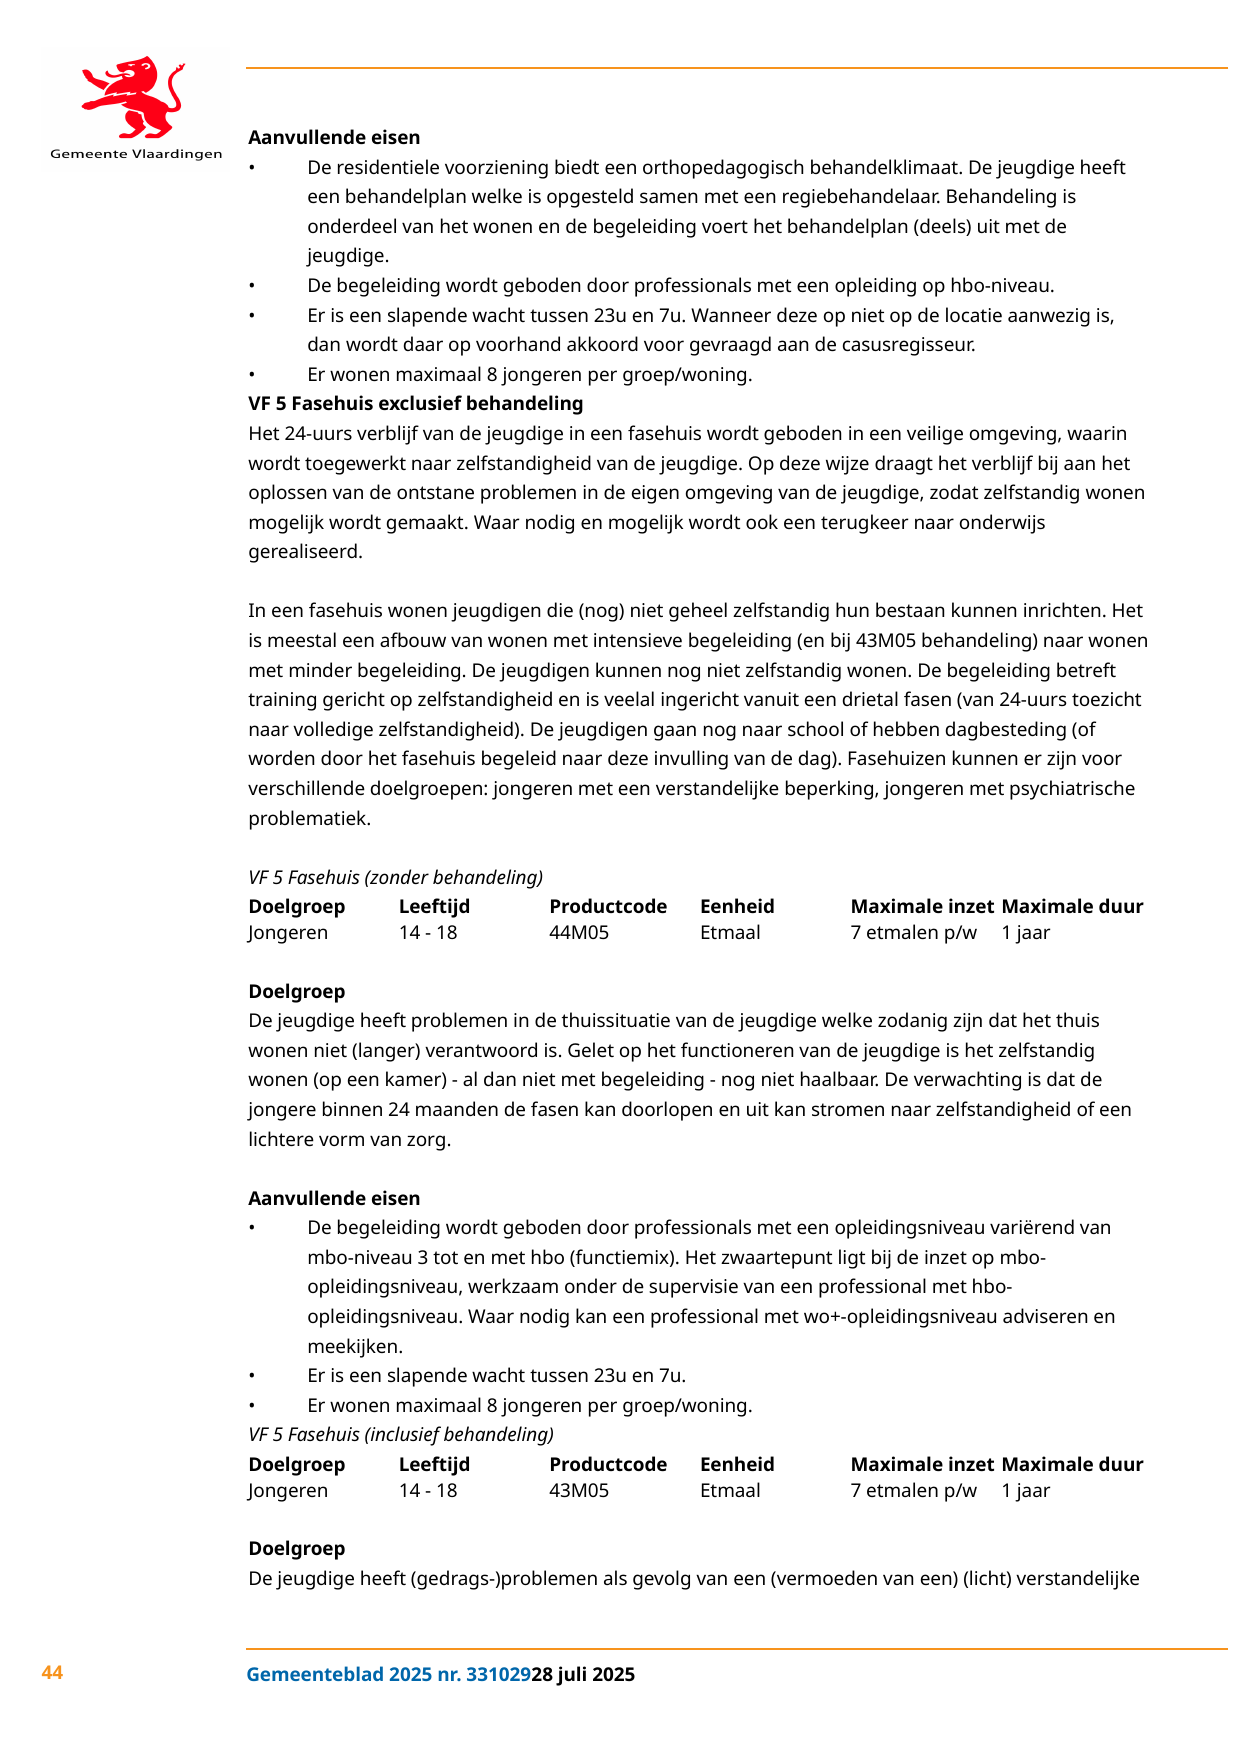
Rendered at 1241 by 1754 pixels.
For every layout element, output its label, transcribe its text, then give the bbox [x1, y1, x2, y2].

text Doelgroep [248, 1536, 1152, 1561]
text Doelgroep [248, 978, 1152, 1004]
table_header Leeftijd [399, 1451, 549, 1477]
table_header Maximale duur [1001, 894, 1152, 919]
table_cell 7 etmalen p/w [850, 919, 1001, 945]
table_header Doelgroep [248, 894, 398, 919]
table_cell Etmaal [700, 1477, 850, 1503]
table_cell Jongeren [248, 919, 398, 945]
table_header Maximale inzet [850, 1451, 1001, 1477]
table_cell Etmaal [700, 919, 850, 945]
list De begeleiding wordt geboden door professionals met een opleidingsniveau variërend van mbo-niveau 3 tot en met hbo (functiemix). Het zwaartepunt ligt bij de inzet op mbo- opleidingsniveau, werkzaam onder de supervisie van een professional met hbo- opleidingsniveau. Waar nodig kan een professional met wo+-opleidingsniveau adviseren en meekijken. [248, 1214, 1152, 1359]
text VF 5 Fasehuis (zonder behandeling) [248, 864, 1152, 890]
text Aanvullende eisen [248, 124, 1152, 150]
table_cell 1 jaar [1001, 1477, 1152, 1503]
table_cell Jongeren [248, 1477, 398, 1503]
text VF 5 Fasehuis (inclusief behandeling) [248, 1422, 1152, 1447]
list Er is een slapende wacht tussen 23u en 7u. [248, 1362, 1152, 1388]
list De residentiele voorziening biedt een orthopedagogisch behandelklimaat. De jeugdige heeft een behandelplan welke is opgesteld samen met een regiebehandelaar. Behandeling is onderdeel van het wonen en de begeleiding voert het behandelplan (deels) uit met de jeugdige. [248, 154, 1152, 268]
table_cell 44M05 [549, 919, 700, 945]
picture [41, 47, 231, 172]
text Het 24-uurs verblijf van de jeugdige in een fasehuis wordt geboden in een veilige omgeving, waarin wordt toegewerkt naar zelfstandigheid van de jeugdige. Op deze wijze draagt het verblijf bij aan het oplossen van de ontstane problemen in de eigen omgeving van de jeugdige, zodat zelfstandig wonen mogelijk wordt gemaakt. Waar nodig en mogelijk wordt ook een terugkeer naar onderwijs gerealiseerd. [248, 420, 1152, 564]
table_header Maximale inzet [850, 894, 1001, 919]
table_cell 14 - 18 [399, 1477, 549, 1503]
table_header Eenheid [700, 894, 850, 919]
table_header Doelgroep [248, 1451, 398, 1477]
table_cell 7 etmalen p/w [850, 1477, 1001, 1503]
text In een fasehuis wonen jeugdigen die (nog) niet geheel zelfstandig hun bestaan kunnen inrichten. Het is meestal een afbouw van wonen met intensieve begeleiding (en bij 43M05 behandeling) naar wonen met minder begeleiding. De jeugdigen kunnen nog niet zelfstandig wonen. De begeleiding betreft training gericht op zelfstandigheid en is veelal ingericht vanuit een drietal fasen (van 24-uurs toezicht naar volledige zelfstandigheid). De jeugdigen gaan nog naar school of hebben dagbesteding (of worden door het fasehuis begeleid naar deze invulling van de dag). Fasehuizen kunnen er zijn voor verschillende doelgroepen: jongeren met een verstandelijke beperking, jongeren met psychiatrische problematiek. [248, 598, 1152, 831]
list Er wonen maximaal 8 jongeren per groep/woning. [248, 361, 1152, 387]
table_cell 1 jaar [1001, 919, 1152, 945]
text VF 5 Fasehuis exclusief behandeling [248, 391, 1152, 416]
text De jeugdige heeft (gedrags-)problemen als gevolg van een (vermoeden van een) (licht) verstandelijke [248, 1565, 1152, 1591]
table_header Productcode [549, 894, 700, 919]
list Er wonen maximaal 8 jongeren per groep/woning. [248, 1392, 1152, 1418]
text De jeugdige heeft problemen in de thuissituatie van de jeugdige welke zodanig zijn dat het thuis wonen niet (langer) verantwoord is. Gelet op het functioneren van de jeugdige is het zelfstandig wonen (op een kamer) - al dan niet met begeleiding - nog niet haalbaar. De verwachting is dat de jongere binnen 24 maanden de fasen kan doorlopen en uit kan stromen naar zelfstandigheid of een lichtere vorm van zorg. [248, 1007, 1152, 1152]
table_header Leeftijd [399, 894, 549, 919]
list Er is een slapende wacht tussen 23u en 7u. Wanneer deze op niet op de locatie aanwezig is, dan wordt daar op voorhand akkoord voor gevraagd aan de casusregisseur. [248, 302, 1152, 357]
table_header Maximale duur [1001, 1451, 1152, 1477]
table_cell 43M05 [549, 1477, 700, 1503]
list De begeleiding wordt geboden door professionals met een opleiding op hbo-niveau. [248, 272, 1152, 298]
table_header Eenheid [700, 1451, 850, 1477]
table_header Productcode [549, 1451, 700, 1477]
text Aanvullende eisen [248, 1185, 1152, 1211]
table_cell 14 - 18 [399, 919, 549, 945]
